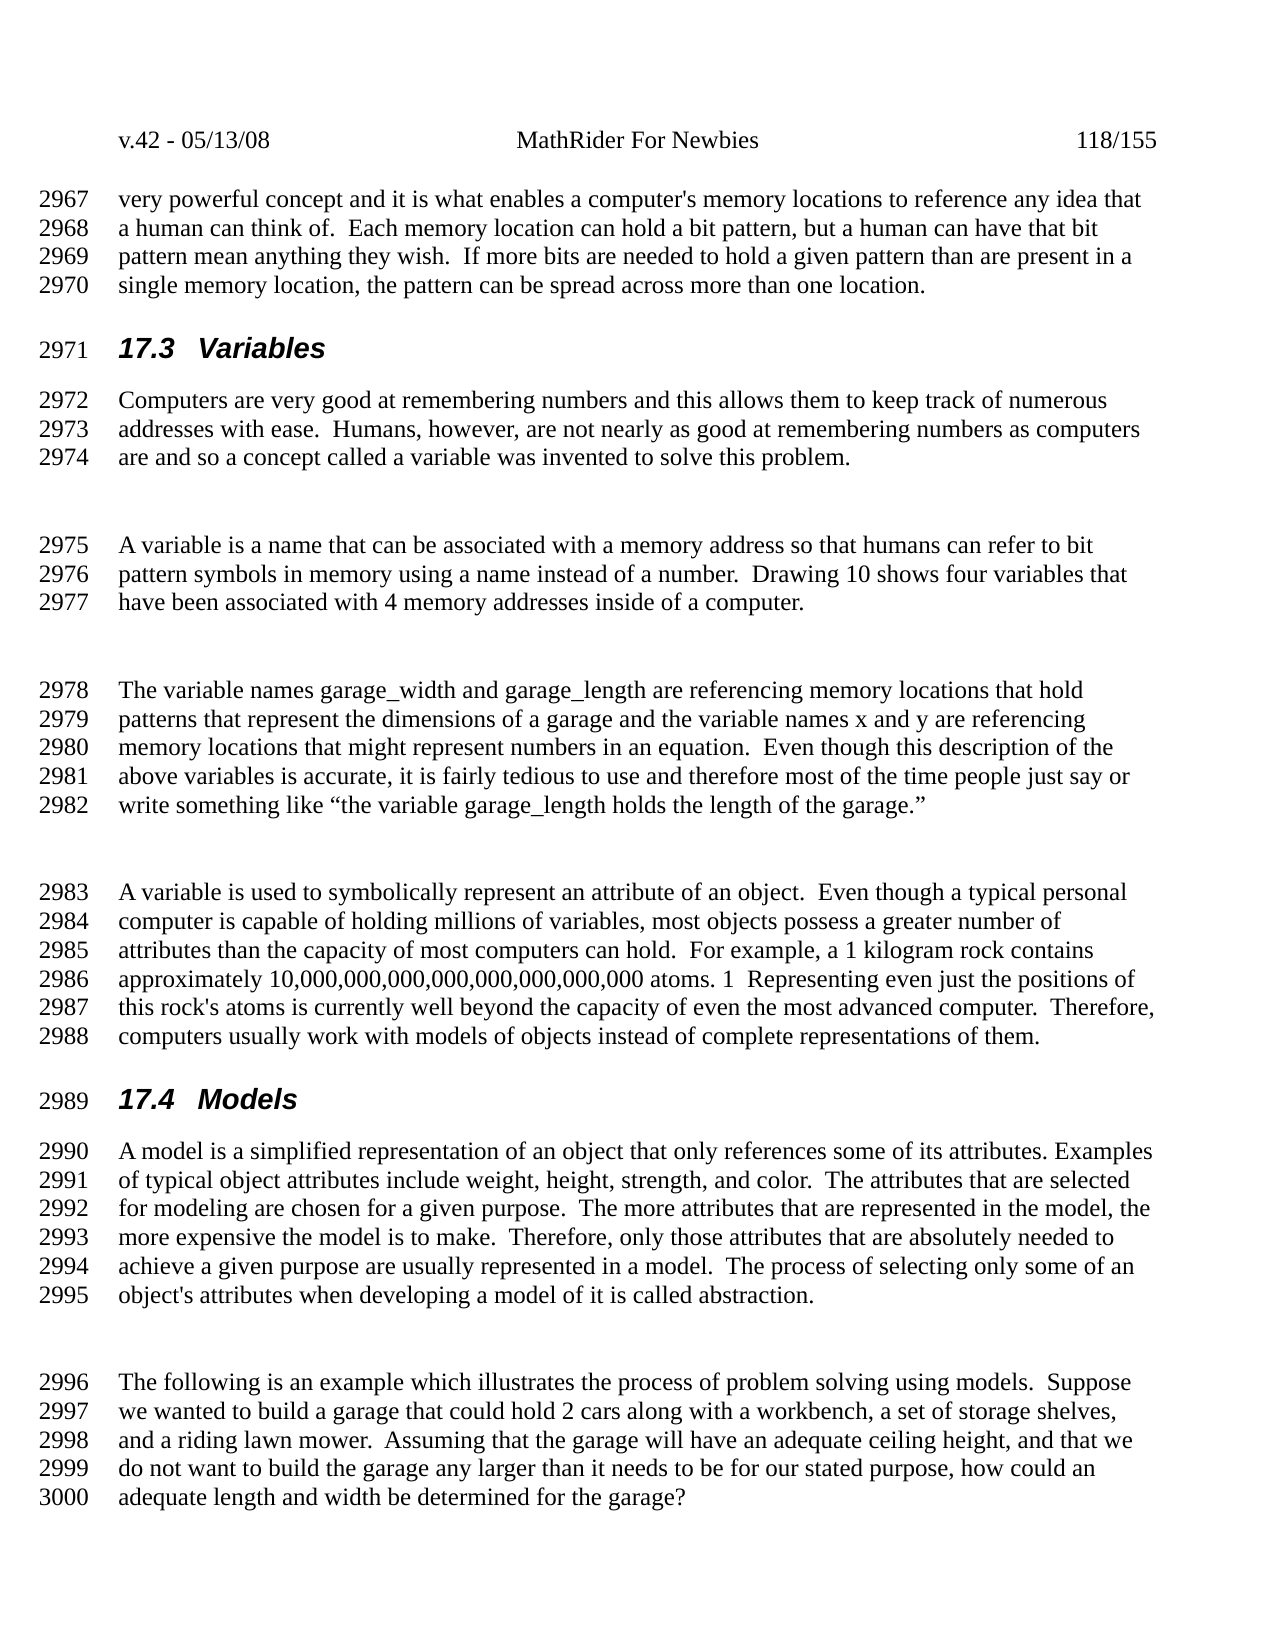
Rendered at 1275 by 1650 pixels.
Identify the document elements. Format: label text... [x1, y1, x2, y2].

text A variable is used to symbolically represent an attribute of an object. Even though a typical personal computer is capable of holding millions of variables, most objects possess a greater number of attributes than the capacity of most computers can hold. For example, a 1 kilogram rock contains approximately 10,000,000,000,000,000,000,000,000 atoms. 1 Representing even just the positions of this rock's atoms is currently well beyond the capacity of even the most advanced computer. Therefore, computers usually work with models of objects instead of complete representations of them. [118, 877, 1157, 1050]
text A model is a simplified representation of an object that only references some of its attributes. Examples of typical object attributes include weight, height, strength, and color. The attributes that are selected for modeling are chosen for a given purpose. The more attributes that are represented in the model, the more expensive the model is to make. Therefore, only those attributes that are absolutely needed to achieve a given purpose are usually represented in a model. The process of selecting only some of an object's attributes when developing a model of it is called abstraction. [118, 1136, 1157, 1308]
subtitle Variables [118, 331, 1157, 365]
text The variable names garage_width and garage_length are referencing memory locations that hold patterns that represent the dimensions of a garage and the variable names x and y are referencing memory locations that might represent numbers in an equation. Even though this description of the above variables is accurate, it is fairly tedious to use and therefore most of the time people just say or write something like “the variable garage_length holds the length of the garage.” [118, 675, 1157, 819]
text A variable is a name that can be associated with a memory address so that humans can refer to bit pattern symbols in memory using a name instead of a number. Drawing 10 shows four variables that have been associated with 4 memory addresses inside of a computer. [118, 530, 1157, 616]
text Computers are very good at remembering numbers and this allows them to keep track of numerous addresses with ease. Humans, however, are not nearly as good at remembering numbers as computers are and so a concept called a variable was invented to solve this problem. [118, 385, 1157, 471]
text The following is an example which illustrates the process of problem solving using models. Suppose we wanted to build a garage that could hold 2 cars along with a workbench, a set of storage shelves, and a riding lawn mower. Assuming that the garage will have an adequate ceiling height, and that we do not want to build the garage any larger than it needs to be for our stated purpose, how could an adequate length and width be determined for the garage? [118, 1367, 1157, 1511]
subtitle Models [118, 1082, 1157, 1116]
text very powerful concept and it is what enables a computer's memory locations to reference any idea that a human can think of. Each memory location can hold a bit pattern, but a human can have that bit pattern mean anything they wish. If more bits are needed to hold a given pattern than are present in a single memory location, the pattern can be spread across more than one location. [118, 184, 1157, 299]
